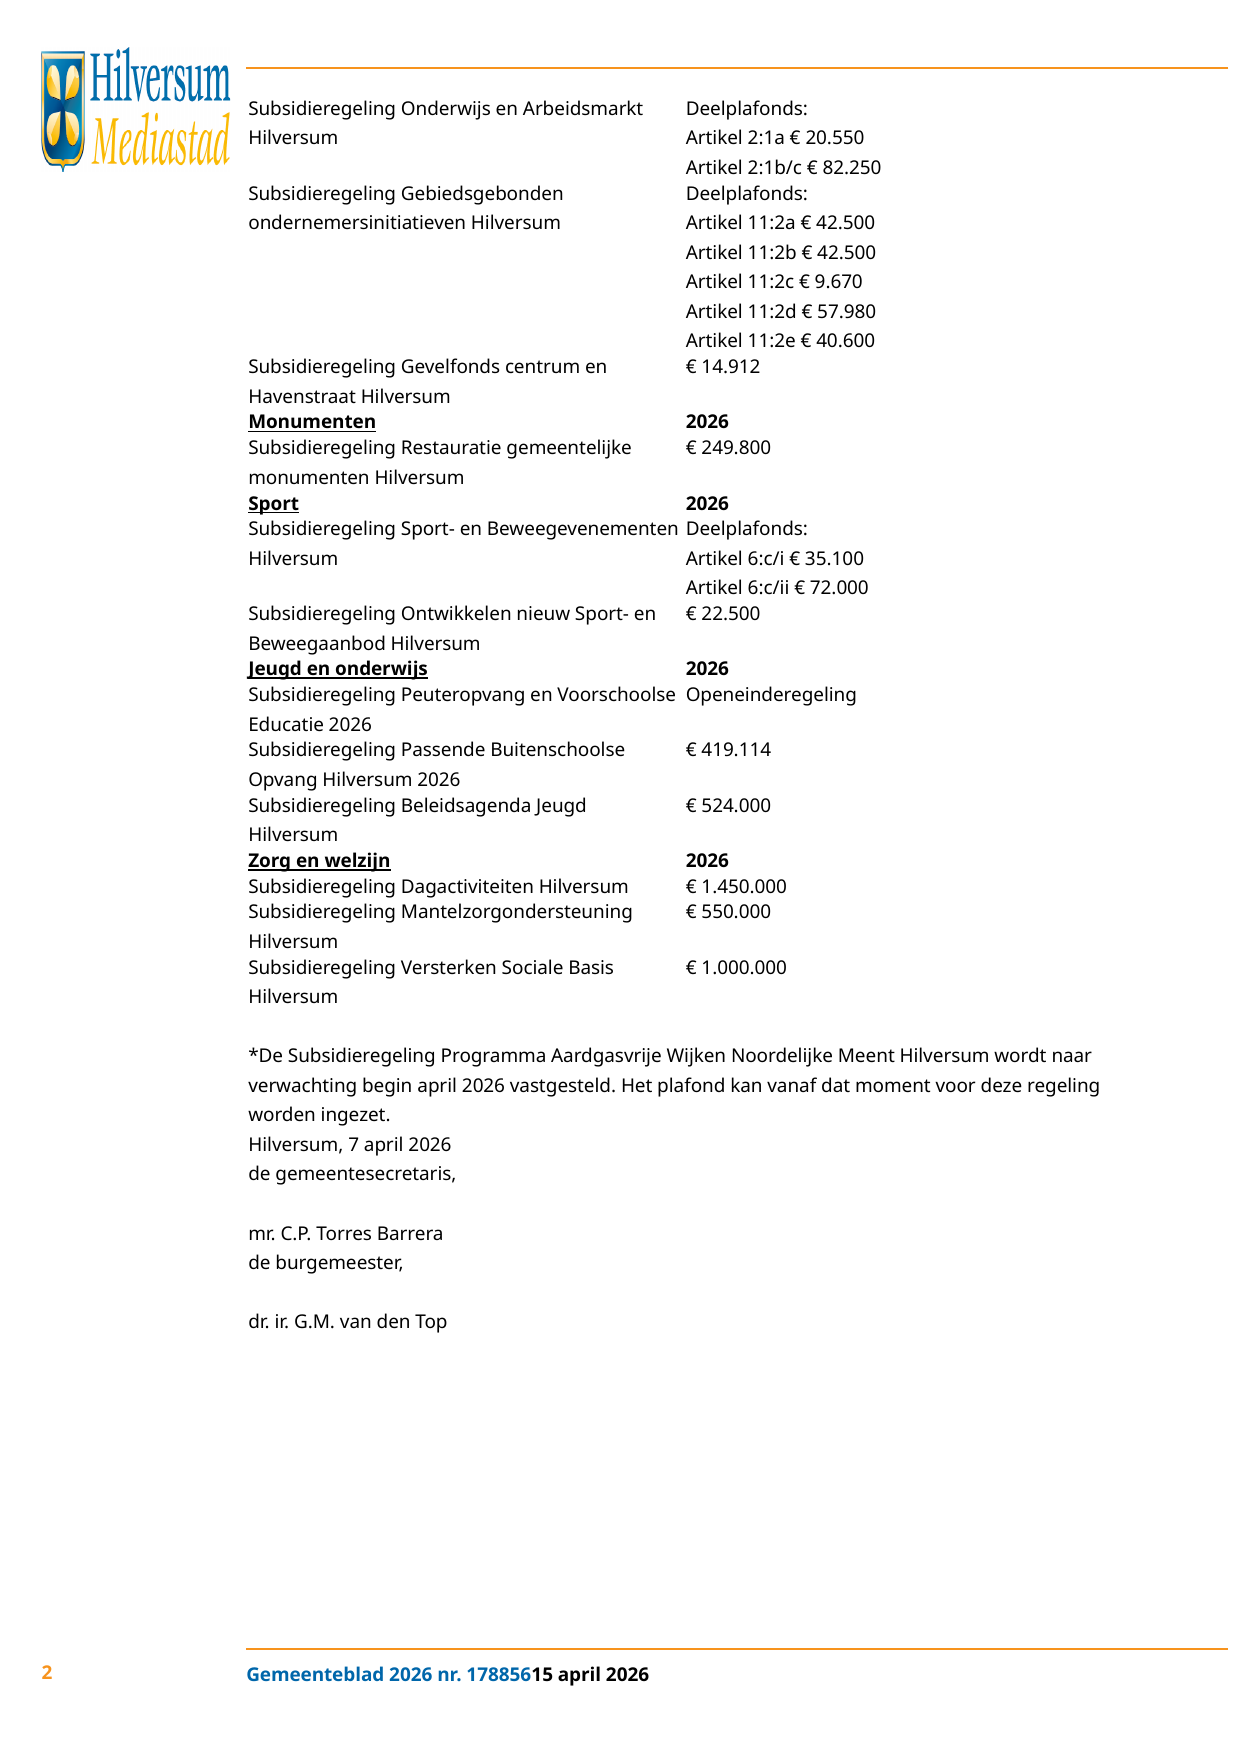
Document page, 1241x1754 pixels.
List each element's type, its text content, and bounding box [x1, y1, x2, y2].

table_cell Deelplafonds: Artikel 11:2a € 42.500 Artikel 11:2b € 42.500 Artikel 11:2c € 9.670 Artikel 11:2d € 57.980 Artikel 11:2e € 40.600 [686, 180, 1152, 353]
table_cell Subsidieregeling Peuteropvang en Voorschoolse Educatie 2026 [248, 681, 686, 737]
table_cell Subsidieregeling Sport- en Beweegevenementen Hilversum [248, 515, 686, 600]
table_cell Openeinderegeling [686, 681, 1152, 737]
table_cell € 419.114 [686, 737, 1152, 792]
table_cell Subsidieregeling Mantelzorgondersteuning Hilversum [248, 899, 686, 954]
table_cell € 22.500 [686, 600, 1152, 656]
table_cell 2026 [686, 490, 1152, 515]
table_cell Jeugd en onderwijs [248, 656, 686, 681]
table_cell Subsidieregeling Gebiedsgebonden ondernemersinitiatieven Hilversum [248, 180, 686, 353]
table_cell Deelplafonds: Artikel 2:1a € 20.550 Artikel 2:1b/c € 82.250 [686, 95, 1152, 180]
table_cell Subsidieregeling Beleidsagenda Jeugd Hilversum [248, 792, 686, 847]
table_cell 2026 [686, 847, 1152, 873]
picture [41, 47, 231, 172]
table_cell € 249.800 [686, 434, 1152, 490]
text *De Subsidieregeling Programma Aardgasvrije Wijken Noordelijke Meent Hilversum wordt naar verwachting begin april 2026 vastgesteld. Het plafond kan vanaf dat moment voor deze regeling worden ingezet. [248, 1042, 1152, 1127]
text de burgemeester, [248, 1249, 1152, 1275]
table_cell € 14.912 [686, 353, 1152, 409]
text Hilversum, 7 april 2026 [248, 1131, 1152, 1157]
table_cell Subsidieregeling Restauratie gemeentelijke monumenten Hilversum [248, 434, 686, 490]
table_cell € 1.000.000 [686, 954, 1152, 1009]
table_cell € 1.450.000 [686, 873, 1152, 899]
text de gemeentesecretaris, [248, 1161, 1152, 1186]
table_cell Subsidieregeling Passende Buitenschoolse Opvang Hilversum 2026 [248, 737, 686, 792]
table_cell Subsidieregeling Versterken Sociale Basis Hilversum [248, 954, 686, 1009]
table_cell Subsidieregeling Gevelfonds centrum en Havenstraat Hilversum [248, 353, 686, 409]
table_cell Subsidieregeling Dagactiviteiten Hilversum [248, 873, 686, 899]
table_cell Zorg en welzijn [248, 847, 686, 873]
table_cell 2026 [686, 656, 1152, 681]
table_cell € 524.000 [686, 792, 1152, 847]
table_cell € 550.000 [686, 899, 1152, 954]
table_cell 2026 [686, 409, 1152, 434]
text mr. C.P. Torres Barrera [248, 1220, 1152, 1245]
table_cell Sport [248, 490, 686, 515]
table_cell Subsidieregeling Onderwijs en Arbeidsmarkt Hilversum [248, 95, 686, 180]
table_cell Deelplafonds: Artikel 6:c/i € 35.100 Artikel 6:c/ii € 72.000 [686, 515, 1152, 600]
table_cell Subsidieregeling Ontwikkelen nieuw Sport- en Beweegaanbod Hilversum [248, 600, 686, 656]
text dr. ir. G.M. van den Top [248, 1308, 1152, 1334]
table_cell Monumenten [248, 409, 686, 434]
